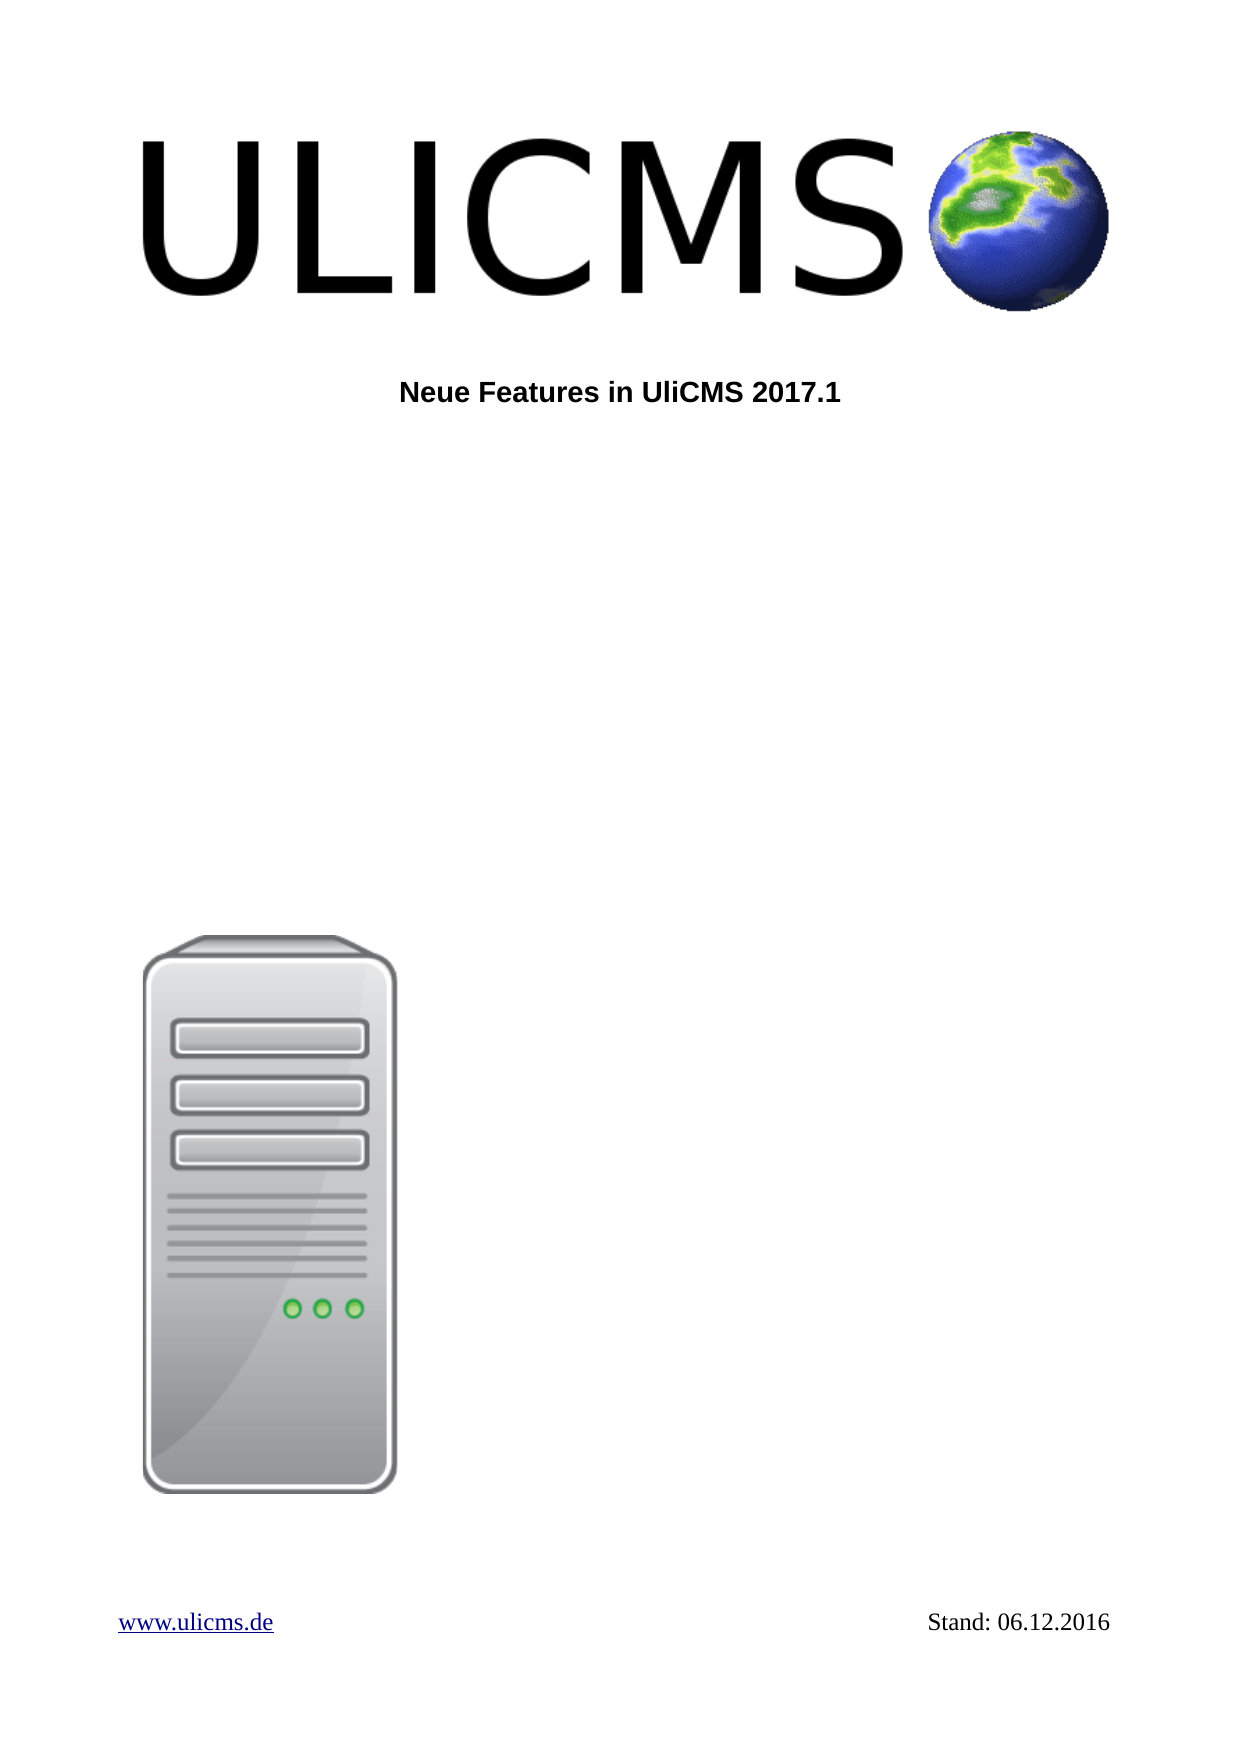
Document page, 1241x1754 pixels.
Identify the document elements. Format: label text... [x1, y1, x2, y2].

picture [115, 118, 1117, 321]
picture [142, 935, 398, 1494]
subtitle Neue Features in UliCMS 2017.1 [118, 375, 1122, 408]
